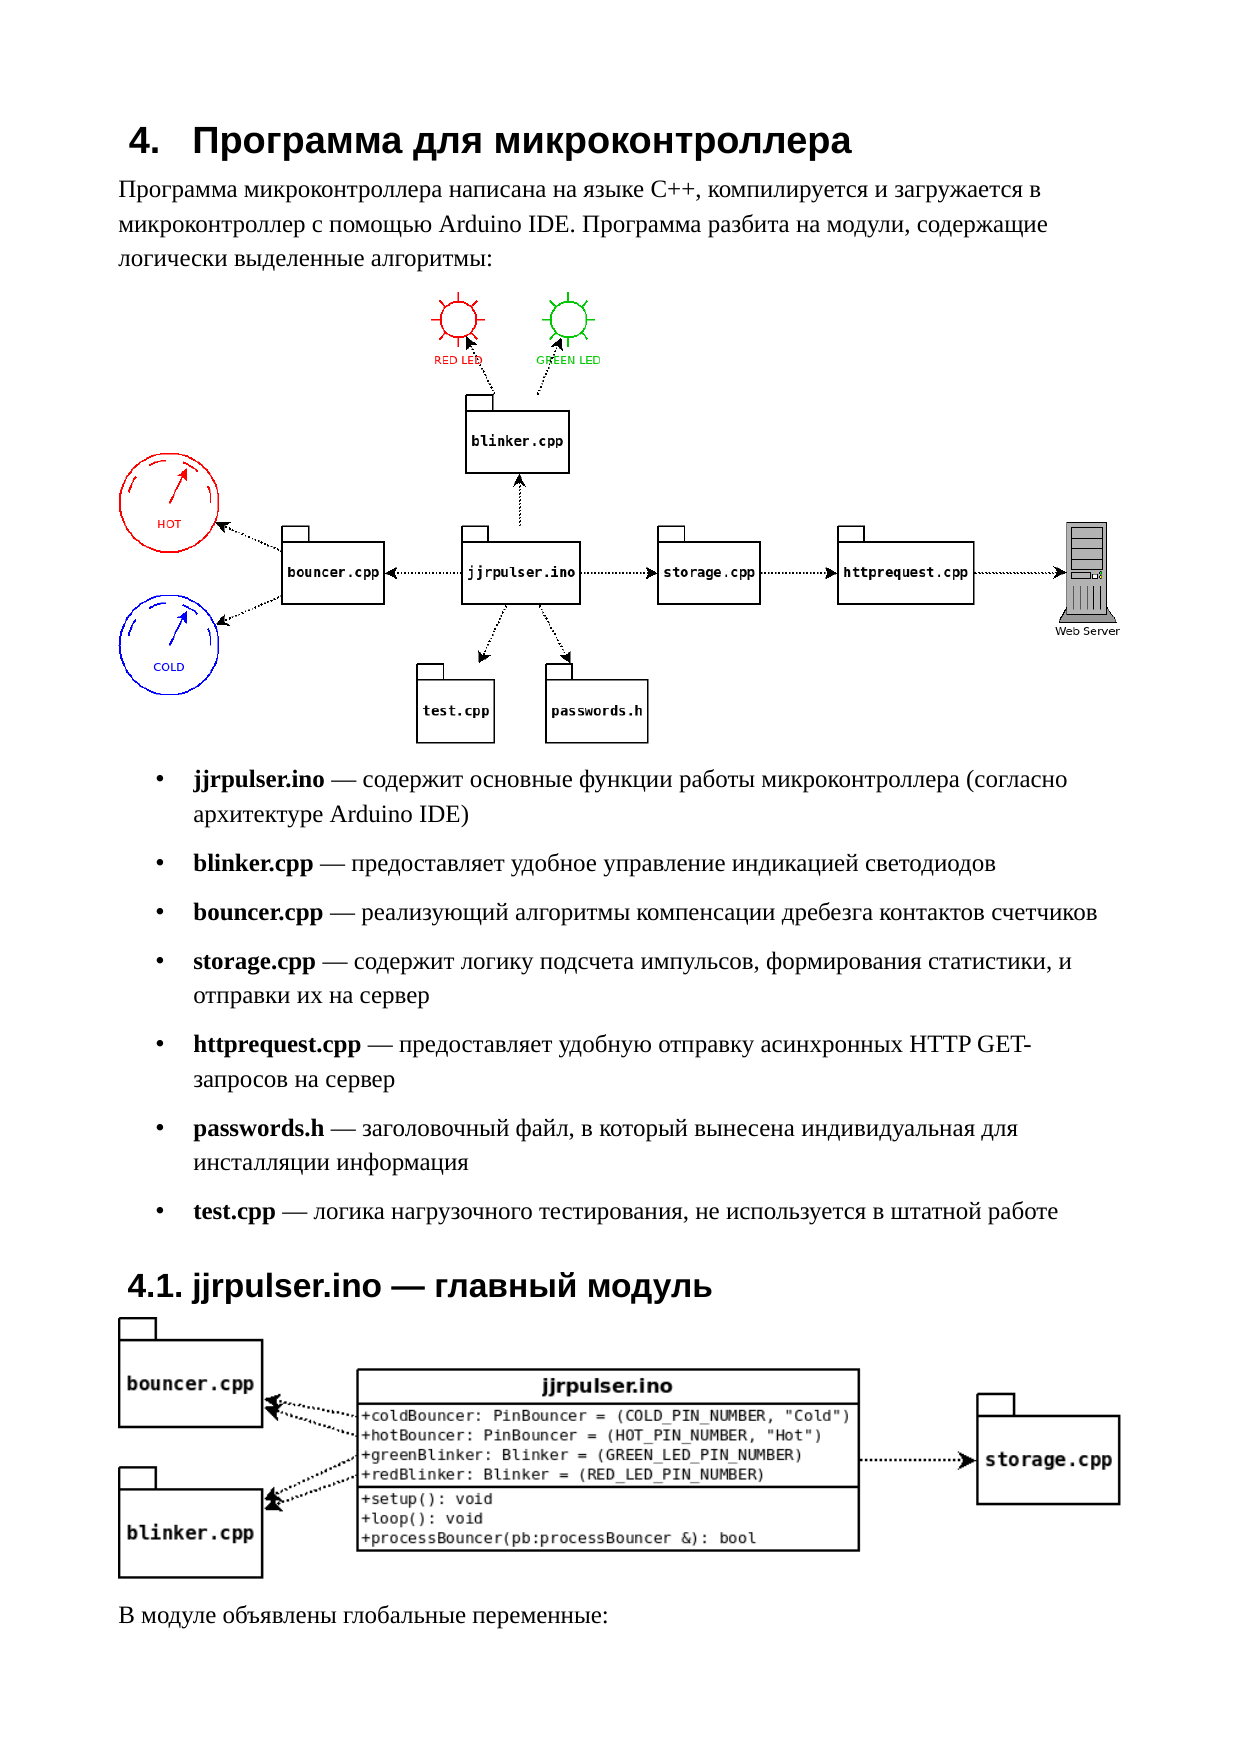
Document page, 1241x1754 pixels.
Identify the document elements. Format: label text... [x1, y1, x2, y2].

list test.cpp — логика нагрузочного тестирования, не используется в штатной работе [156, 1196, 1122, 1225]
list storage.cpp — содержит логику подсчета импульсов, формирования статистики, и отправки их на сервер [156, 946, 1122, 1009]
list passwords.h — заголовочный файл, в который вынесена индивидуальная для инсталляции информация [156, 1113, 1122, 1176]
list httprequest.cpp — предоставляет удобную отправку асинхронных HTTP GET-запросов на сервер [156, 1029, 1122, 1093]
picture [118, 292, 1123, 744]
list bouncer.cpp — реализующий алгоритмы компенсации дребезга контактов счетчиков [156, 897, 1122, 926]
subtitle jjrpulser.ino — главный модуль [118, 1266, 1122, 1305]
subtitle Программа для микроконтроллера [118, 118, 1122, 162]
picture [118, 1317, 1123, 1580]
text Программа микроконтроллера написана на языке C++, компилируется и загружается в микроконтроллер с помощью Arduino IDE. Программа разбита на модули, содержащие логически выделенные алгоритмы: [118, 174, 1122, 272]
text В модуле объявлены глобальные переменные: [118, 1600, 1122, 1629]
list blinker.cpp — предоставляет удобное управление индикацией светодиодов [156, 848, 1122, 876]
list jjrpulser.ino — содержит основные функции работы микроконтроллера (согласно архитектуре Arduino IDE) [156, 764, 1122, 827]
